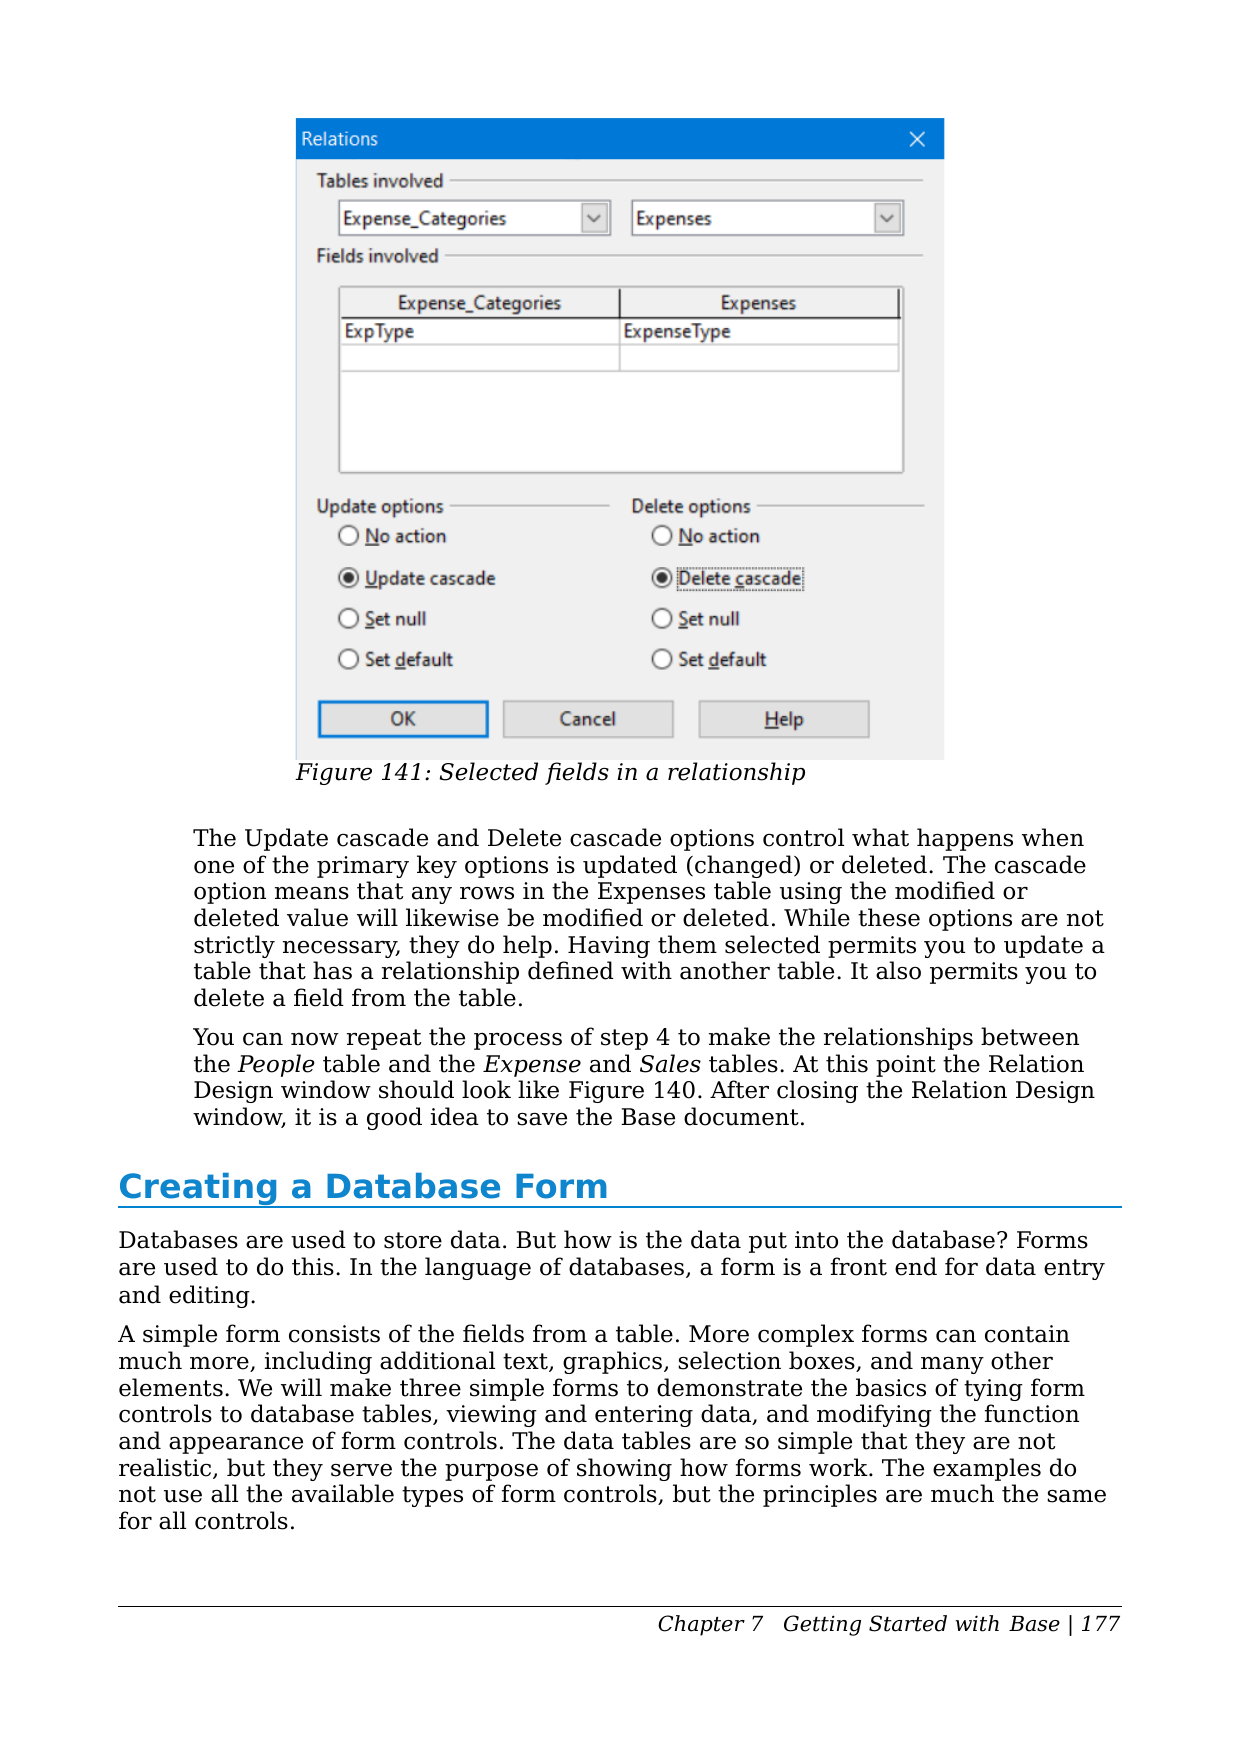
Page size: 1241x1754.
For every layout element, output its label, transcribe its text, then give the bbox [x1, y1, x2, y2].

subtitle Creating a Database Form [118, 1167, 1122, 1206]
text The Update cascade and Delete cascade options control what happens when one of the primary key options is updated (changed) or deleted. The cascade option means that any rows in the Expenses table using the modified or deleted value will likewise be modified or deleted. While these options are not strictly necessary, they do help. Having them selected permits you to update a table that has a relationship defined with another table. It also permits you to delete a field from the table. [193, 825, 1122, 1012]
text You can now repeat the process of step 4 to make the relationships between the People table and the Expense and Sales tables. At this point the Relation Design window should look like Figure 140. After closing the Relation Design window, it is a good idea to save the Base document. [193, 1024, 1122, 1131]
text Databases are used to store data. But how is the data put into the database? Forms are used to do this. In the language of databases, a form is a front end for data entry and editing. [118, 1227, 1122, 1309]
text A simple form consists of the fields from a table. More complex forms can contain much more, including additional text, graphics, selection boxes, and many other elements. We will make three simple forms to demonstrate the basics of tying form controls to database tables, viewing and entering data, and modifying the function and appearance of form controls. The data tables are so simple that they are not realistic, but they serve the purpose of showing how forms work. The examples do not use all the available types of form controls, but the principles are much the same for all controls. [118, 1322, 1122, 1535]
text Figure 141: Selected fields in a relationship [296, 760, 944, 786]
picture [295, 118, 945, 760]
